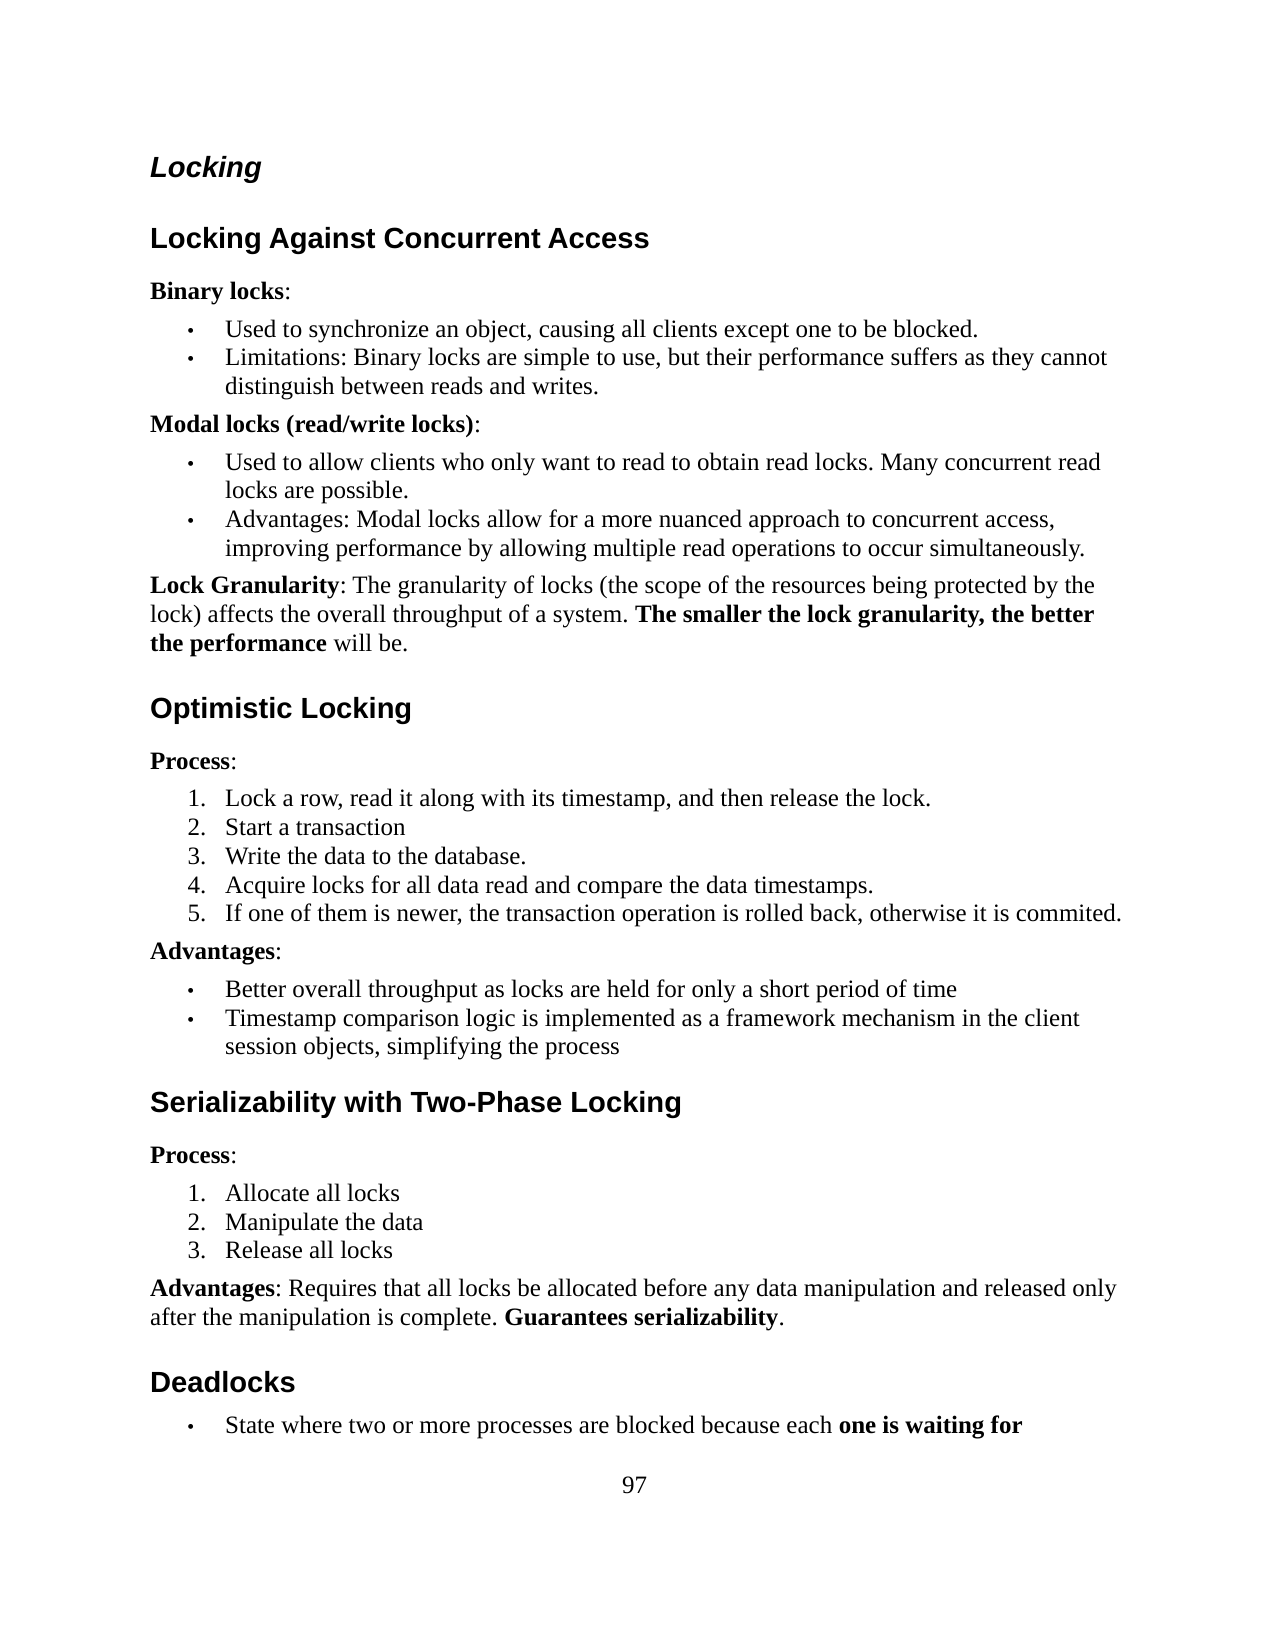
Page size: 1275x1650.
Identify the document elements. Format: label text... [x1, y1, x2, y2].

text Modal locks (read/write locks): [150, 409, 1125, 438]
list Better overall throughput as locks are held for only a short period of time [187, 974, 1125, 1003]
list Release all locks [187, 1235, 1125, 1264]
subtitle Locking Against Concurrent Access [150, 221, 1125, 254]
text Process: [150, 1140, 1125, 1169]
text Advantages: Requires that all locks be allocated before any data manipulation and released only after the manipulation is complete. Guarantees serializability. [150, 1273, 1125, 1331]
list State where two or more processes are blocked because each one is waiting for [187, 1411, 1125, 1439]
subtitle Deadlocks [150, 1364, 1125, 1398]
list If one of them is newer, the transaction operation is rolled back, otherwise it is commited. [187, 898, 1125, 927]
subtitle Optimistic Locking [150, 691, 1125, 724]
text Advantages: [150, 936, 1125, 965]
list Acquire locks for all data read and compare the data timestamps. [187, 870, 1125, 898]
text Binary locks: [150, 276, 1125, 305]
list Used to synchronize an object, causing all clients except one to be blocked. [187, 314, 1125, 342]
subtitle Locking [150, 150, 1125, 183]
list Write the data to the database. [187, 841, 1125, 870]
list Advantages: Modal locks allow for a more nuanced approach to concurrent access, improving performance by allowing multiple read operations to occur simultaneously. [187, 504, 1125, 562]
list Allocate all locks [187, 1178, 1125, 1207]
list Timestamp comparison logic is implemented as a framework mechanism in the client session objects, simplifying the process [187, 1003, 1125, 1060]
list Used to allow clients who only want to read to obtain read locks. Many concurrent read locks are possible. [187, 447, 1125, 504]
subtitle Serializability with Two-Phase Locking [150, 1085, 1125, 1119]
text Lock Granularity: The granularity of locks (the scope of the resources being protected by the lock) affects the overall throughput of a system. The smaller the lock granularity, the better the performance will be. [150, 571, 1125, 657]
list Start a transaction [187, 812, 1125, 841]
list Manipulate the data [187, 1207, 1125, 1235]
text Process: [150, 746, 1125, 774]
list Limitations: Binary locks are simple to use, but their performance suffers as they cannot distinguish between reads and writes. [187, 342, 1125, 400]
list Lock a row, read it along with its timestamp, and then release the lock. [187, 783, 1125, 812]
